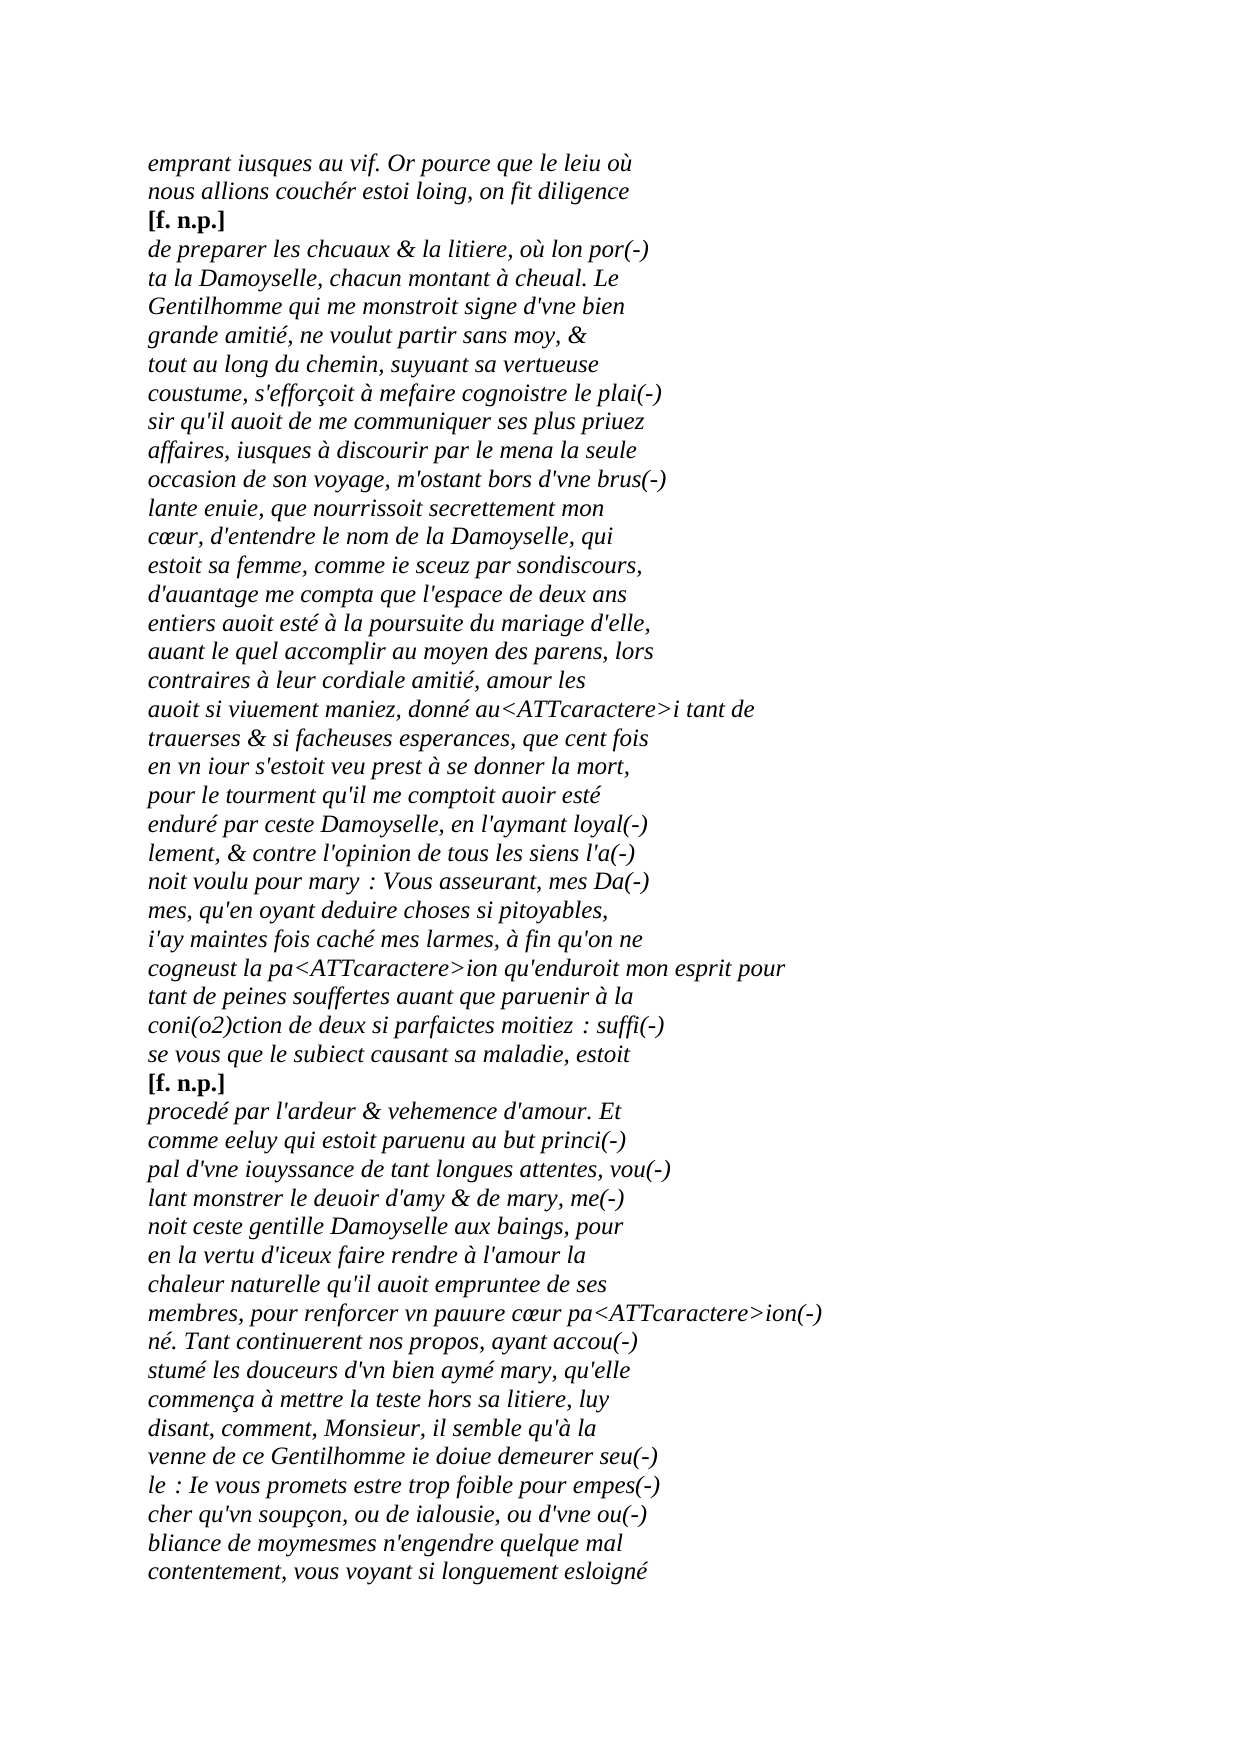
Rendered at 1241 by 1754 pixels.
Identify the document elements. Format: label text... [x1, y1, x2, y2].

text emprant iusques au vif. Or pource que le leiu où nous allions couchér estoi loing, on fit diligence [f. n.p.] de preparer les chcuaux & la litiere, où lon por(-) ta la Damoyselle, chacun montant à cheual. Le Gentilhomme qui me monstroit signe d'vne bien grande amitié, ne voulut partir sans moy, & tout au long du chemin, suyuant sa vertueuse coustume, s'efforçoit à mefaire cognoistre le plai(-) sir qu'il auoit de me communiquer ses plus priuez affaires, iusques à discourir par le mena la seule occasion de son voyage, m'ostant bors d'vne brus(-) lante enuie, que nourrissoit secrettement mon cœur, d'entendre le nom de la Damoyselle, qui estoit sa femme, comme ie sceuz par sondiscours, d'auantage me compta que l'espace de deux ans entiers auoit esté à la poursuite du mariage d'elle, auant le quel accomplir au moyen des parens, lors contraires à leur cordiale amitié, amour les auoit si viuement maniez, donné au<ATTcaractere>i tant de trauerses & si facheuses esperances, que cent fois en vn iour s'estoit veu prest à se donner la mort, pour le tourment qu'il me comptoit auoir esté enduré par ceste Damoyselle, en l'aymant loyal(-) lement, & contre l'opinion de tous les siens l'a(-) noit voulu pour mary : Vous asseurant, mes Da(-) mes, qu'en oyant deduire choses si pitoyables, i'ay maintes fois caché mes larmes, à fin qu'on ne cogneust la pa<ATTcaractere>ion qu'enduroit mon esprit pour tant de peines souffertes auant que paruenir à la coni(o2)ction de deux si parfaictes moitiez : suffi(-) se vous que le subiect causant sa maladie, estoit [f. n.p.] procedé par l'ardeur & vehemence d'amour. Et comme eeluy qui estoit paruenu au but princi(-) pal d'vne iouyssance de tant longues attentes, vou(-) lant monstrer le deuoir d'amy & de mary, me(-) noit ceste gentille Damoyselle aux baings, pour en la vertu d'iceux faire rendre à l'amour la chaleur naturelle qu'il auoit empruntee de ses membres, pour renforcer vn pauure cœur pa<ATTcaractere>ion(-) né. Tant continuerent nos propos, ayant accou(-) stumé les douceurs d'vn bien aymé mary, qu'elle commença à mettre la teste hors sa litiere, luy disant, comment, Monsieur, il semble qu'à la venne de ce Gentilhomme ie doiue demeurer seu(-) le : Ie vous promets estre trop foible pour empes(-) cher qu'vn soupçon, ou de ialousie, ou d'vne ou(-) bliance de moymesmes n'engendre quelque mal contentement, vous voyant si longuement esloigné [148, 148, 1093, 1585]
